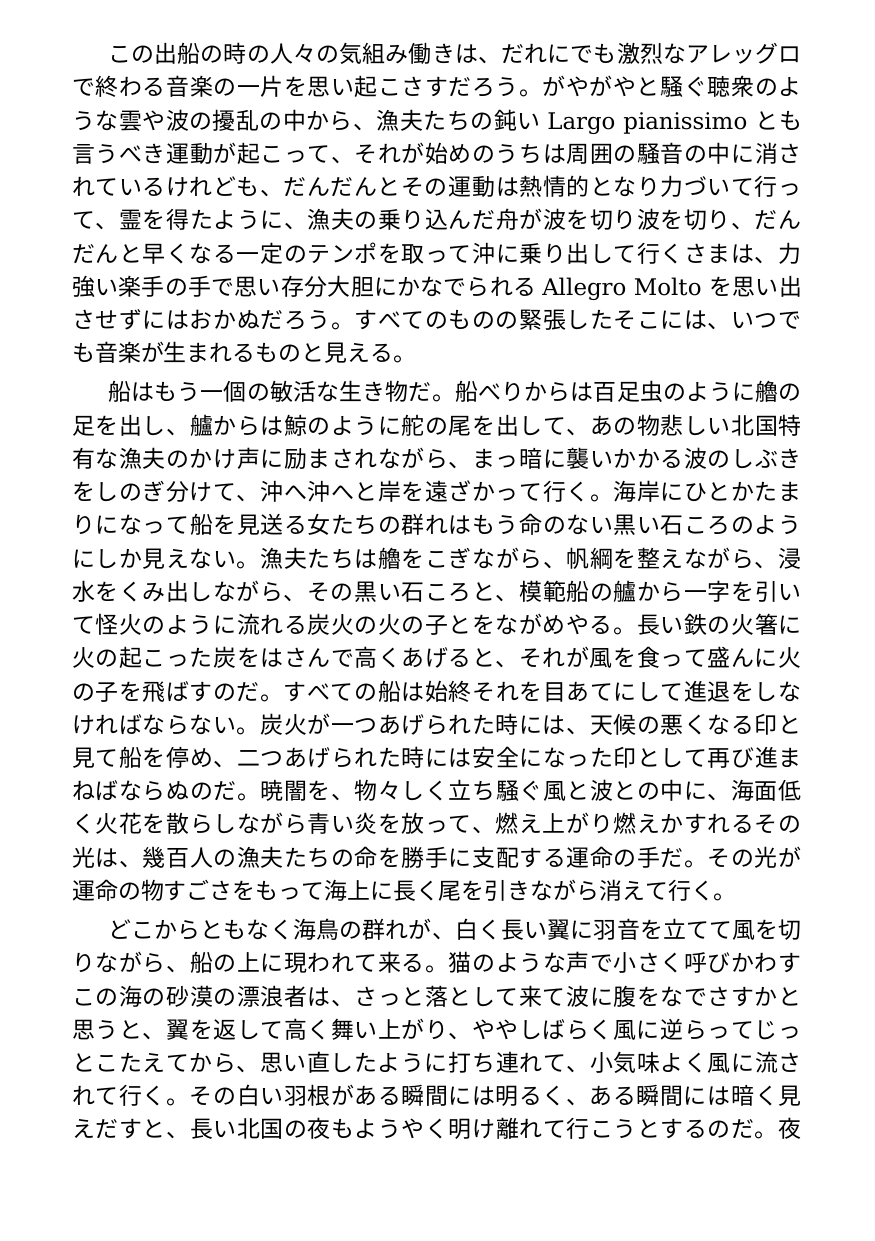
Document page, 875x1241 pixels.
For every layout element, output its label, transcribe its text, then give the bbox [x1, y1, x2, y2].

text この出船の時の人々の気組み働きは、だれにでも激烈なアレッグロで終わる音楽の一片を思い起こさすだろう。がやがやと騒ぐ聴衆のような雲や波の擾乱の中から、漁夫たちの鈍い Largo pianissimo とも言うべき運動が起こって、それが始めのうちは周囲の騒音の中に消されているけれども、だんだんとその運動は熱情的となり力づいて行って、霊を得たように、漁夫の乗り込んだ舟が波を切り波を切り、だんだんと早くなる一定のテンポを取って沖に乗り出して行くさまは、力強い楽手の手で思い存分大胆にかなでられる Allegro Molto を思い出させずにはおかぬだろう。すべてのものの緊張したそこには、いつでも音楽が生まれるものと見える。 [72, 36, 802, 368]
text 船はもう一個の敏活な生き物だ。船べりからは百足虫のように艪の足を出し、艫からは鯨のように舵の尾を出して、あの物悲しい北国特有な漁夫のかけ声に励まされながら、まっ暗に襲いかかる波のしぶきをしのぎ分けて、沖へ沖へと岸を遠ざかって行く。海岸にひとかたまりになって船を見送る女たちの群れはもう命のない黒い石ころのようにしか見えない。漁夫たちは艪をこぎながら、帆綱を整えながら、浸水をくみ出しながら、その黒い石ころと、模範船の艫から一字を引いて怪火のように流れる炭火の火の子とをながめやる。長い鉄の火箸に火の起こった炭をはさんで高くあげると、それが風を食って盛んに火の子を飛ばすのだ。すべての船は始終それを目あてにして進退をしなければならない。炭火が一つあげられた時には、天候の悪くなる印と見て船を停め、二つあげられた時には安全になった印として再び進まねばならぬのだ。暁闇を、物々しく立ち騒ぐ風と波との中に、海面低く火花を散らしながら青い炎を放って、燃え上がり燃えかすれるその光は、幾百人の漁夫たちの命を勝手に支配する運命の手だ。その光が運命の物すごさをもって海上に長く尾を引きながら消えて行く。 [72, 374, 802, 906]
text どこからともなく海鳥の群れが、白く長い翼に羽音を立てて風を切りながら、船の上に現われて来る。猫のような声で小さく呼びかわすこの海の砂漠の漂浪者は、さっと落として来て波に腹をなでさすかと思うと、翼を返して高く舞い上がり、ややしばらく風に逆らってじっとこたえてから、思い直したように打ち連れて、小気味よく風に流されて行く。その白い羽根がある瞬間には明るく、ある瞬間には暗く見えだすと、長い北国の夜もようやく明け離れて行こうとするのだ。夜 [72, 912, 802, 1144]
